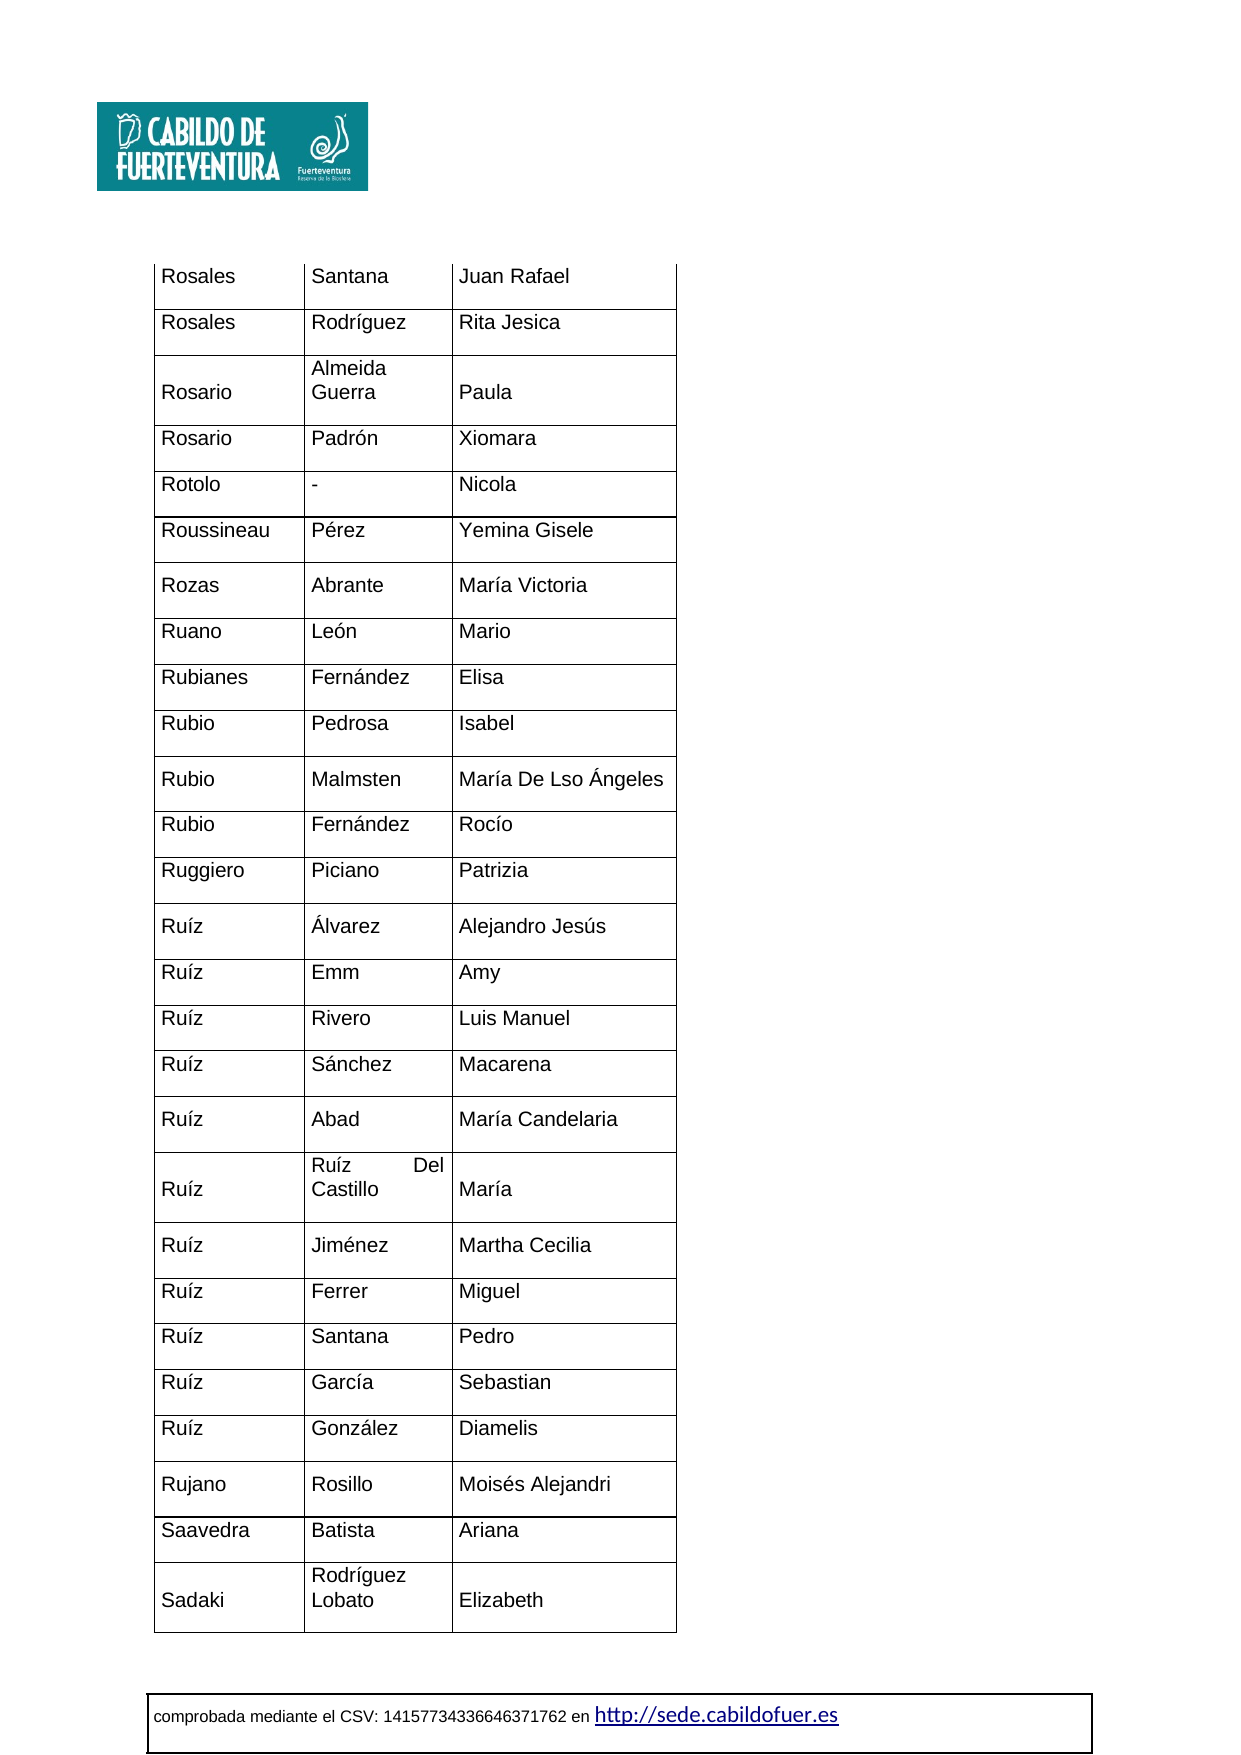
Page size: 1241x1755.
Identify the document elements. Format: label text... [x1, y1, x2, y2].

table_cell Pedrosa [305, 711, 452, 756]
table_cell Batista [305, 1518, 452, 1562]
table_cell Ruíz [155, 1097, 304, 1152]
table_cell Rubio [155, 711, 304, 756]
table_cell Rodríguez [305, 310, 452, 355]
table_cell Amy [453, 960, 676, 1004]
table_cell Santana [305, 1324, 452, 1369]
table_cell Malmsten [305, 757, 452, 811]
table_cell Ruíz [155, 1416, 304, 1461]
table_cell Rosillo [305, 1462, 452, 1516]
table_cell Xiomara [453, 426, 676, 471]
table_cell Ruíz [155, 1324, 304, 1369]
table_cell Ruíz Del Castillo [305, 1153, 452, 1222]
table_cell María Victoria [453, 563, 676, 618]
table_cell María Candelaria [453, 1097, 676, 1152]
table_cell Ruggiero [155, 858, 304, 903]
table_header Juan Rafael [453, 264, 676, 309]
table_cell Pedro [453, 1324, 676, 1369]
table_cell Isabel [453, 711, 676, 756]
table_cell Moisés Alejandri [453, 1462, 676, 1516]
table_cell León [305, 619, 452, 664]
table_cell Mario [453, 619, 676, 664]
table_cell Elisa [453, 665, 676, 710]
table_cell Pérez [305, 518, 452, 562]
table_cell Ruíz [155, 1153, 304, 1222]
table_cell Paula [453, 356, 676, 425]
table_cell Rocío [453, 812, 676, 857]
table_cell Ruíz [155, 960, 304, 1004]
table_cell Ruíz [155, 1006, 304, 1050]
table_cell Rujano [155, 1462, 304, 1516]
table_cell Rodríguez Lobato [305, 1563, 452, 1632]
table_cell Rosales [155, 310, 304, 355]
table_cell Rozas [155, 563, 304, 618]
table_cell Rubio [155, 757, 304, 811]
table_cell Abrante [305, 563, 452, 618]
table_cell Piciano [305, 858, 452, 903]
table_cell Diamelis [453, 1416, 676, 1461]
table_cell Alejandro Jesús [453, 904, 676, 959]
table_cell Rita Jesica [453, 310, 676, 355]
table_cell Roussineau [155, 518, 304, 562]
table_cell Ruíz [155, 1051, 304, 1096]
table_cell Ruíz [155, 1370, 304, 1415]
table_cell Ruíz [155, 1223, 304, 1277]
table_cell Emm [305, 960, 452, 1004]
table_cell Rotolo [155, 472, 304, 516]
table_cell Rosario [155, 426, 304, 471]
table_header Rosales [155, 264, 304, 309]
table_cell Rosario [155, 356, 304, 425]
table_header Santana [305, 264, 452, 309]
table_cell Yemina Gisele [453, 518, 676, 562]
table_cell Luis Manuel [453, 1006, 676, 1050]
table_cell Rubio [155, 812, 304, 857]
table_cell Álvarez [305, 904, 452, 959]
table_cell Saavedra [155, 1518, 304, 1562]
table_cell Sebastian [453, 1370, 676, 1415]
table_cell Sadaki [155, 1563, 304, 1632]
table_cell Rivero [305, 1006, 452, 1050]
table_cell Ruano [155, 619, 304, 664]
table_cell Ferrer [305, 1279, 452, 1323]
table_cell - [305, 472, 452, 516]
table_cell Ariana [453, 1518, 676, 1562]
table_cell Nicola [453, 472, 676, 516]
table_cell Patrizia [453, 858, 676, 903]
table_cell Jiménez [305, 1223, 452, 1277]
table_cell Ruíz [155, 904, 304, 959]
table_cell María [453, 1153, 676, 1222]
table_cell Macarena [453, 1051, 676, 1096]
table_cell Ruíz [155, 1279, 304, 1323]
table_cell Fernández [305, 665, 452, 710]
table_cell Rubianes [155, 665, 304, 710]
table_cell Abad [305, 1097, 452, 1152]
table_cell González [305, 1416, 452, 1461]
table_cell Padrón [305, 426, 452, 471]
table_cell Sánchez [305, 1051, 452, 1096]
table_cell García [305, 1370, 452, 1415]
table_cell Miguel [453, 1279, 676, 1323]
table_cell Martha Cecilia [453, 1223, 676, 1277]
table_cell Elizabeth [453, 1563, 676, 1632]
table_cell Almeida Guerra [305, 356, 452, 425]
table_cell Fernández [305, 812, 452, 857]
table_cell María De Lso Ángeles [453, 757, 676, 811]
